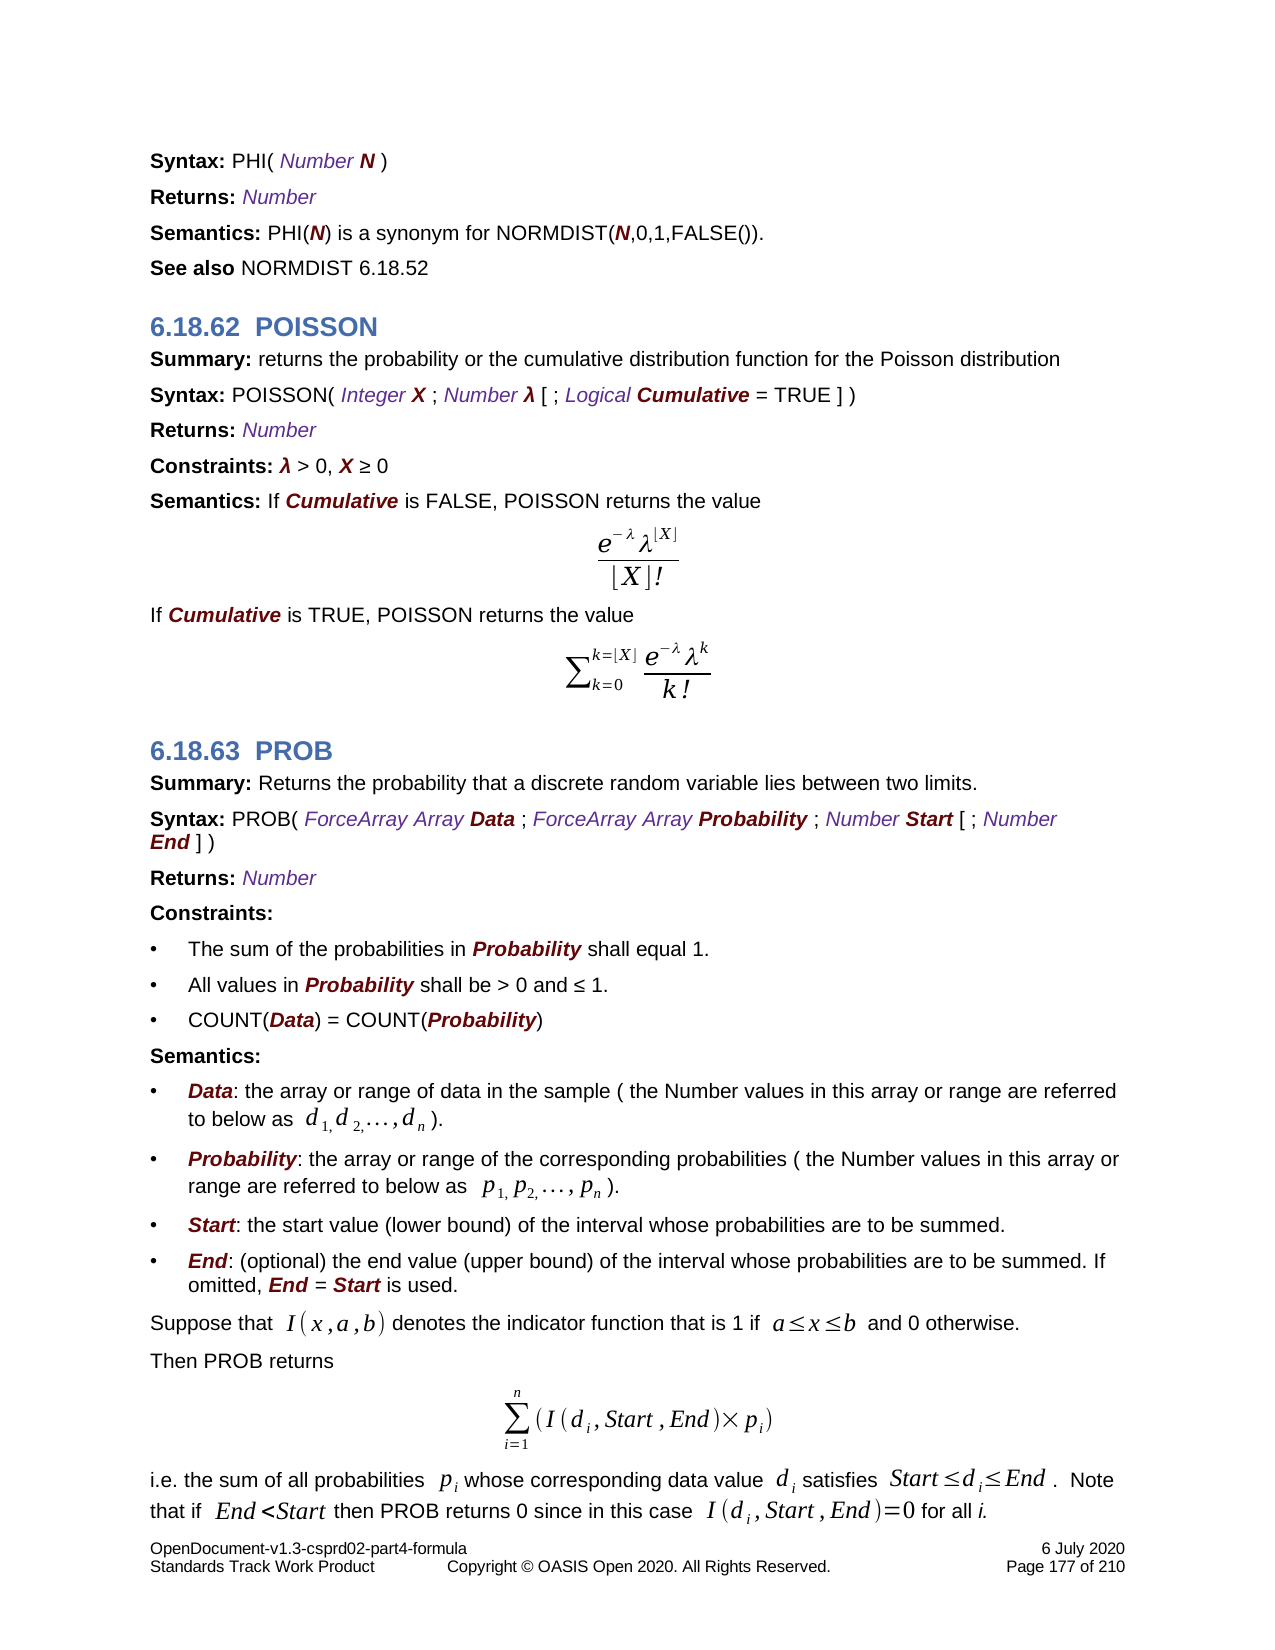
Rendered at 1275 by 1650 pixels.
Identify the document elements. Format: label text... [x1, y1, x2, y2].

text Constraints: λ > 0, X ≥ 0 [150, 454, 1125, 478]
text See also NORMDIST 6.18.52 [150, 257, 1125, 280]
list The sum of the probabilities in Probability shall equal 1. [150, 937, 1125, 961]
text Syntax: POISSON( Integer X ; Number λ [ ; Logical Cumulative = TRUE ] ) [150, 383, 1125, 407]
list COUNT(Data) = COUNT(Probability) [150, 1009, 1125, 1032]
text Syntax: PROB( ForceArray Array Data ; ForceArray Array Probability ; Number Start [ ; Number End ] ) [150, 807, 1125, 854]
text Suppose that denotes the indicator function that is 1 if and 0 otherwise. [150, 1309, 1125, 1337]
text Constraints: [150, 902, 1125, 925]
text Semantics: [150, 1044, 1125, 1068]
text If Cumulative is TRUE, POISSON returns the value [150, 603, 1125, 627]
text Returns: Number [150, 186, 1125, 209]
subtitle POISSON [150, 311, 1125, 341]
list All values in Probability shall be > 0 and ≤ 1. [150, 973, 1125, 997]
list End: (optional) the end value (upper bound) of the interval whose probabilities are to be summed. If omitted, End = Start is used. [150, 1249, 1125, 1297]
text Summary: Returns the probability that a discrete random variable lies between two limits. [150, 771, 1125, 795]
text Returns: Number [150, 419, 1125, 442]
text Returns: Number [150, 866, 1125, 890]
text Summary: returns the probability or the cumulative distribution function for the Poisson distribution [150, 347, 1125, 371]
text i.e. the sum of all probabilities whose corresponding data value satisfies . Note that if then PROB returns 0 since in this case for all i. [150, 1464, 1125, 1527]
list Probability: the array or range of the corresponding probabilities ( the Number values in this array or range are referred to below as ). [150, 1147, 1125, 1202]
list Start: the start value (lower bound) of the interval whose probabilities are to be summed. [150, 1214, 1125, 1237]
list Data: the array or range of data in the sample ( the Number values in this array or range are referred to below as ). [150, 1080, 1125, 1135]
subtitle PROB [150, 735, 1125, 765]
text Semantics: If Cumulative is FALSE, POISSON returns the value [150, 490, 1125, 513]
text Syntax: PHI( Number N ) [150, 150, 1125, 173]
text Then PROB returns [150, 1349, 1125, 1373]
text Semantics: PHI(N) is a synonym for NORMDIST(N,0,1,FALSE()). [150, 221, 1125, 245]
